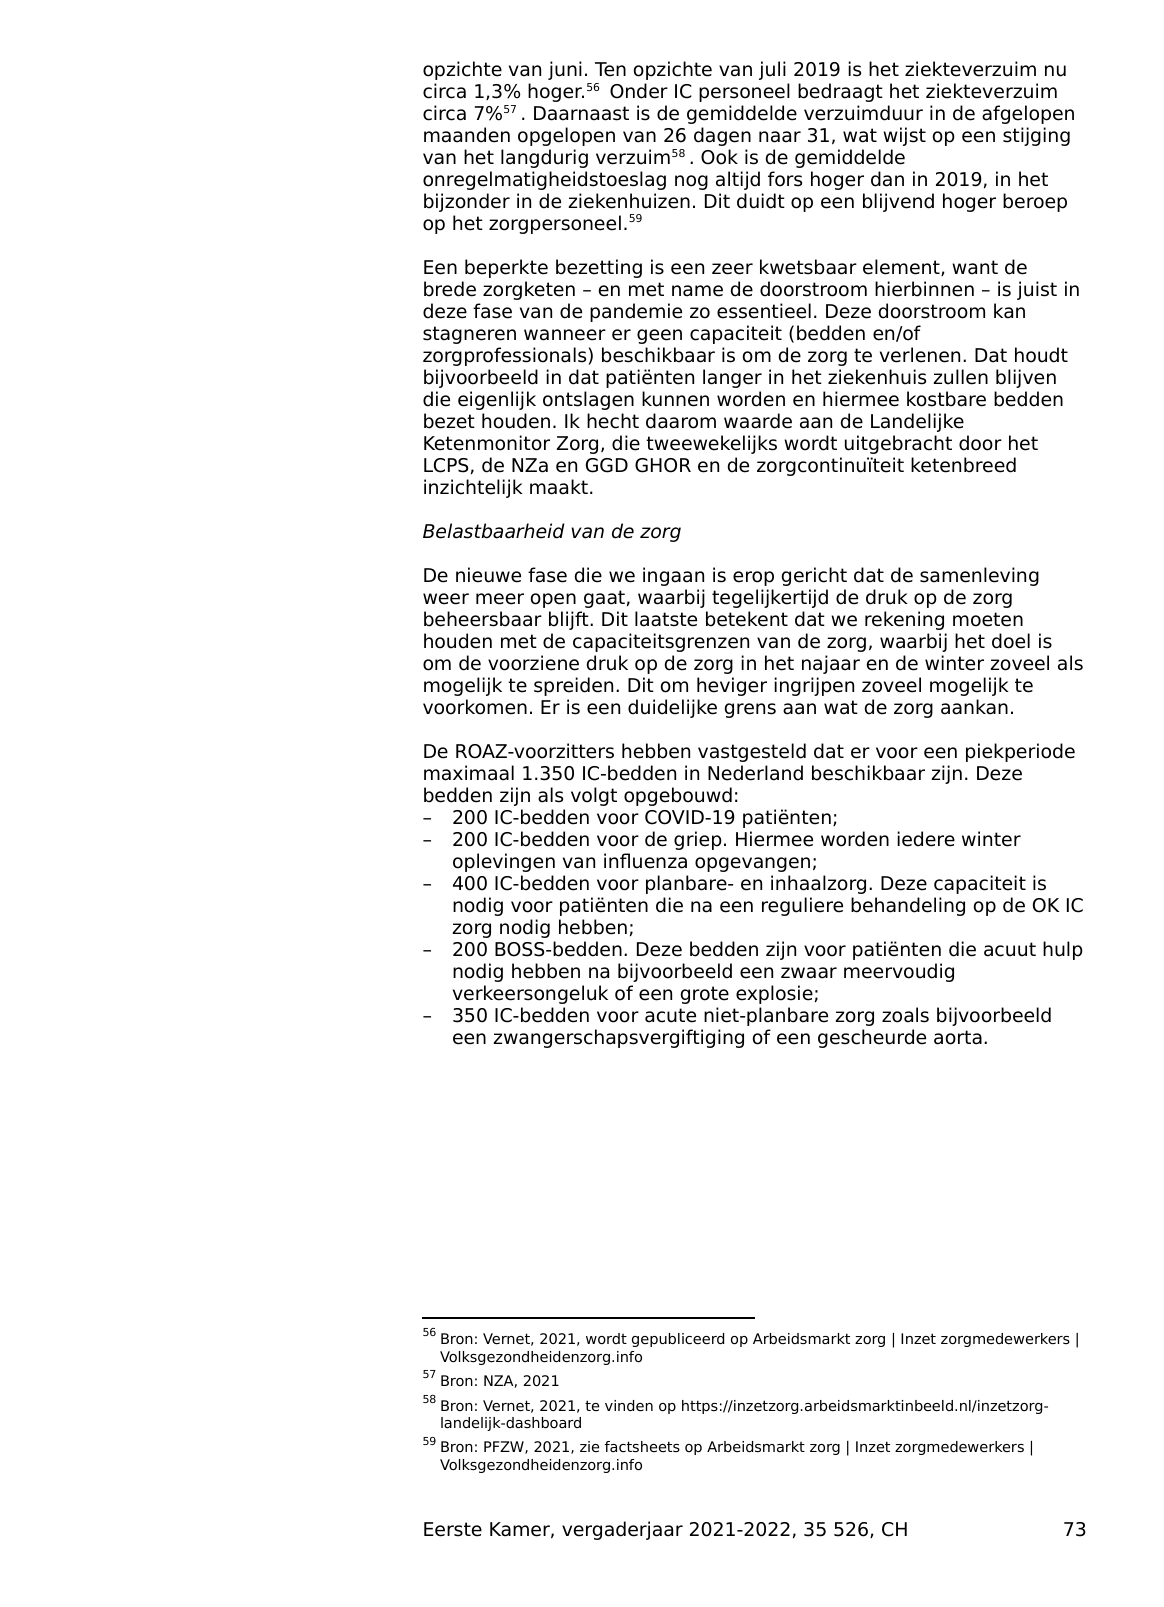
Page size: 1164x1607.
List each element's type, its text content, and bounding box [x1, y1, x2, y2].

text – 200 BOSS-bedden. Deze bedden zijn voor patiënten die acuut hulp nodig hebben na bijvoorbeeld een zwaar meervoudig verkeersongeluk of een grote explosie; [422, 939, 1087, 1005]
text Een beperkte bezetting is een zeer kwetsbaar element, want de brede zorgketen – en met name de doorstroom hierbinnen – is juist in deze fase van de pandemie zo essentieel. Deze doorstroom kan stagneren wanneer er geen capaciteit (bedden en/of zorgprofessionals) beschikbaar is om de zorg te verlenen. Dat houdt bijvoorbeeld in dat patiënten langer in het ziekenhuis zullen blijven die eigenlijk ontslagen kunnen worden en hiermee kostbare bedden bezet houden. Ik hecht daarom waarde aan de Landelijke Ketenmonitor Zorg, die tweewekelijks wordt uitgebracht door het LCPS, de NZa en GGD GHOR en de zorgcontinuïteit ketenbreed inzichtelijk maakt. [422, 257, 1087, 499]
text Bron: Vernet, 2021, te vinden op https://inzetzorg.arbeidsmarktinbeeld.nl/inzetzorg-landelijk-dashboard [422, 1393, 1087, 1432]
text – 200 IC-bedden voor COVID-19 patiënten; [422, 807, 1087, 829]
text opzichte van juni. Ten opzichte van juli 2019 is het ziekteverzuim nu circa 1,3% hoger. Onder IC personeel bedraagt het ziekteverzuim circa 7%. Daarnaast is de gemiddelde verzuimduur in de afgelopen maanden opgelopen van 26 dagen naar 31, wat wijst op een stijging van het langdurig verzuim. Ook is de gemiddelde onregelmatigheidstoeslag nog altijd fors hoger dan in 2019, in het bijzonder in de ziekenhuizen. Dit duidt op een blijvend hoger beroep op het zorgpersoneel. [422, 59, 1087, 235]
text – 200 IC-bedden voor de griep. Hiermee worden iedere winter oplevingen van influenza opgevangen; [422, 829, 1087, 873]
text De nieuwe fase die we ingaan is erop gericht dat de samenleving weer meer open gaat, waarbij tegelijkertijd de druk op de zorg beheersbaar blijft. Dit laatste betekent dat we rekening moeten houden met de capaciteitsgrenzen van de zorg, waarbij het doel is om de voorziene druk op de zorg in het najaar en de winter zoveel als mogelijk te spreiden. Dit om heviger ingrijpen zoveel mogelijk te voorkomen. Er is een duidelijke grens aan wat de zorg aankan. [422, 565, 1087, 719]
text – 400 IC-bedden voor planbare- en inhaalzorg. Deze capaciteit is nodig voor patiënten die na een reguliere behandeling op de OK IC zorg nodig hebben; [422, 873, 1087, 939]
text Bron: Vernet, 2021, wordt gepubliceerd op Arbeidsmarkt zorg | Inzet zorgmedewerkers | Volksgezondheidenzorg.info [422, 1327, 1087, 1366]
subtitle Belastbaarheid van de zorg [422, 521, 1087, 543]
text Bron: NZA, 2021 [422, 1368, 1087, 1391]
text – 350 IC-bedden voor acute niet-planbare zorg zoals bijvoorbeeld een zwangerschapsvergiftiging of een gescheurde aorta. [422, 1005, 1087, 1049]
text De ROAZ-voorzitters hebben vastgesteld dat er voor een piekperiode maximaal 1.350 IC-bedden in Nederland beschikbaar zijn. Deze bedden zijn als volgt opgebouwd: [422, 741, 1087, 807]
text Bron: PFZW, 2021, zie factsheets op Arbeidsmarkt zorg | Inzet zorgmedewerkers | Volksgezondheidenzorg.info [422, 1435, 1087, 1474]
